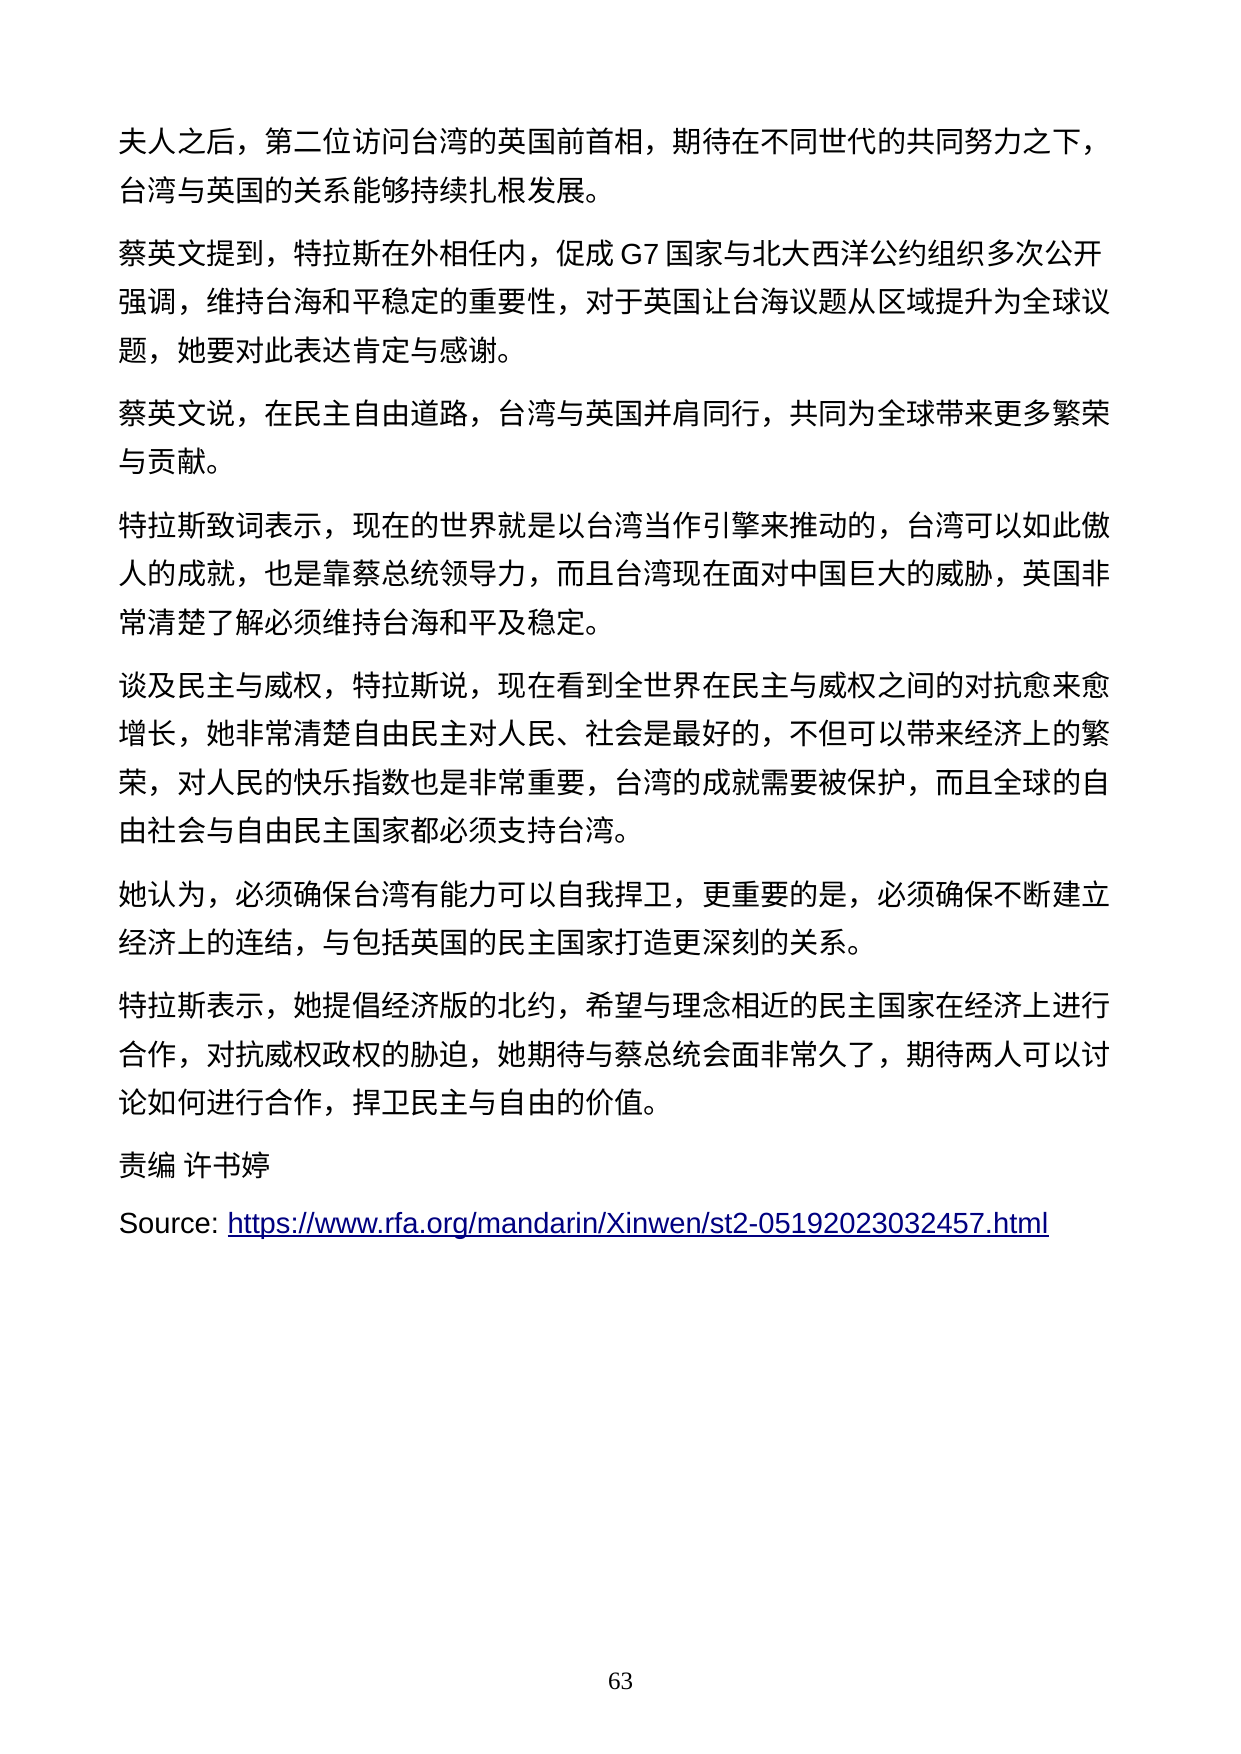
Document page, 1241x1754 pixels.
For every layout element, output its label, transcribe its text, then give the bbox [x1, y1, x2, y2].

text 她认为，必须确保台湾有能力可以自我捍卫，更重要的是，必须确保不断建立经济上的连结，与包括英国的民主国家打造更深刻的关系。 [118, 871, 1122, 962]
text 谈及民主与威权，特拉斯说，现在看到全世界在民主与威权之间的对抗愈来愈增长，她非常清楚自由民主对人民、社会是最好的，不但可以带来经济上的繁荣，对人民的快乐指数也是非常重要，台湾的成就需要被保护，而且全球的自由社会与自由民主国家都必须支持台湾。 [118, 662, 1122, 850]
text 特拉斯表示，她提倡经济版的北约，希望与理念相近的民主国家在经济上进行合作，对抗威权政权的胁迫，她期待与蔡总统会面非常久了，期待两人可以讨论如何进行合作，捍卫民主与自由的价值。 [118, 983, 1122, 1122]
text 夫人之后，第二位访问台湾的英国前首相，期待在不同世代的共同努力之下，台湾与英国的关系能够持续扎根发展。 [118, 118, 1122, 209]
text Source: https://www.rfa.org/mandarin/Xinwen/st2-05192023032457.html [118, 1206, 1122, 1239]
text 责编 许书婷 [118, 1143, 1122, 1185]
text 蔡英文说，在民主自由道路，台湾与英国并肩同行，共同为全球带来更多繁荣与贡献。 [118, 390, 1122, 481]
text 特拉斯致词表示，现在的世界就是以台湾当作引擎来推动的，台湾可以如此傲人的成就，也是靠蔡总统领导力，而且台湾现在面对中国巨大的威胁，英国非常清楚了解必须维持台海和平及稳定。 [118, 502, 1122, 641]
text 蔡英文提到，特拉斯在外相任内，促成G7国家与北大西洋公约组织多次公开强调，维持台海和平稳定的重要性，对于英国让台海议题从区域提升为全球议题，她要对此表达肯定与感谢。 [118, 230, 1122, 369]
